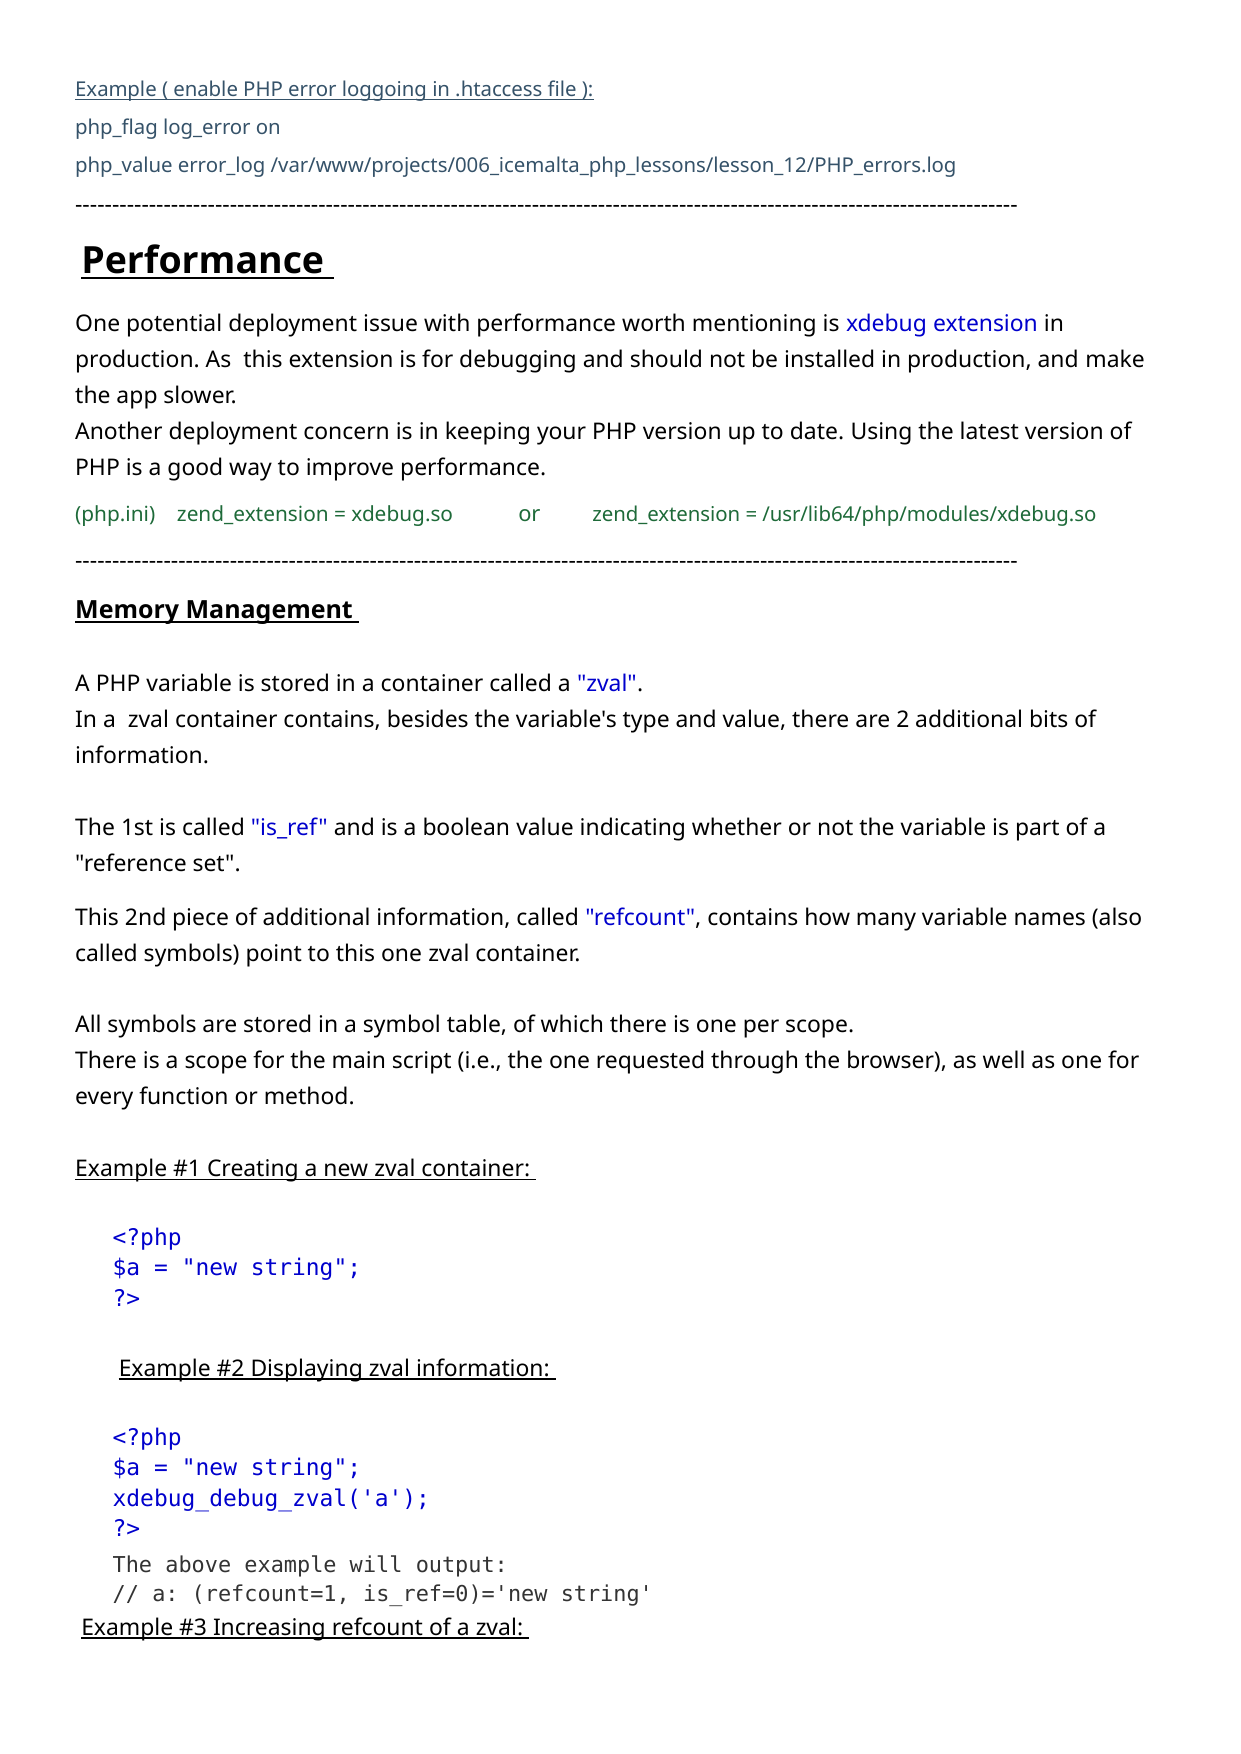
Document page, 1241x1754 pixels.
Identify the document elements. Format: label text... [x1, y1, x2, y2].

text -------------------------------------------------------------------------------------------------------------------------------- [75, 188, 1165, 220]
text One potential deployment issue with performance worth mentioning is xdebug extension in production. As this extension is for debugging and should not be installed in production, and make the app slower. [75, 307, 1165, 410]
text Example #1 Creating a new zval container: [75, 1152, 1165, 1183]
text <?php $a = "new string"; ?> [112, 1224, 1165, 1312]
text All symbols are stored in a symbol table, of which there is one per scope. [75, 1008, 1165, 1039]
text There is a scope for the main script (i.e., the one requested through the browser), as well as one for every function or method. [75, 1044, 1165, 1111]
text This 2nd piece of additional information, called "refcount", contains how many variable names (also called symbols) point to this one zval container. [75, 901, 1165, 968]
text Performance [75, 233, 1165, 284]
text In a zval container contains, besides the variable's type and value, there are 2 additional bits of information. [75, 703, 1165, 770]
text php_value error_log /var/www/projects/006_icemalta_php_lessons/lesson_12/PHP_errors.log [75, 151, 1165, 178]
text // a: (refcount=1, is_ref=0)='new string' [112, 1581, 1165, 1607]
text The 1st is called "is_ref" and is a boolean value indicating whether or not the variable is part of a "reference set". [75, 811, 1165, 878]
text Example #3 Increasing refcount of a zval: [75, 1611, 1165, 1642]
text php_flag log_error on [75, 113, 1165, 141]
text Example #2 Displaying zval information: [112, 1352, 1165, 1383]
text <?php $a = "new string"; xdebug_debug_zval('a'); ?> [112, 1424, 1165, 1542]
text A PHP variable is stored in a container called a "zval". [75, 667, 1165, 698]
text Example ( enable PHP error loggoing in .htaccess file ): [75, 75, 1165, 103]
text Another deployment concern is in keeping your PHP version up to date. Using the latest version of PHP is a good way to improve performance. [75, 415, 1165, 482]
text (php.ini) zend_extension = xdebug.so or zend_extension = /usr/lib64/php/modules/xdebug.so [75, 498, 1165, 528]
text The above example will output: [112, 1552, 1165, 1578]
text Memory Management [75, 592, 1165, 626]
text -------------------------------------------------------------------------------------------------------------------------------- [75, 544, 1165, 576]
